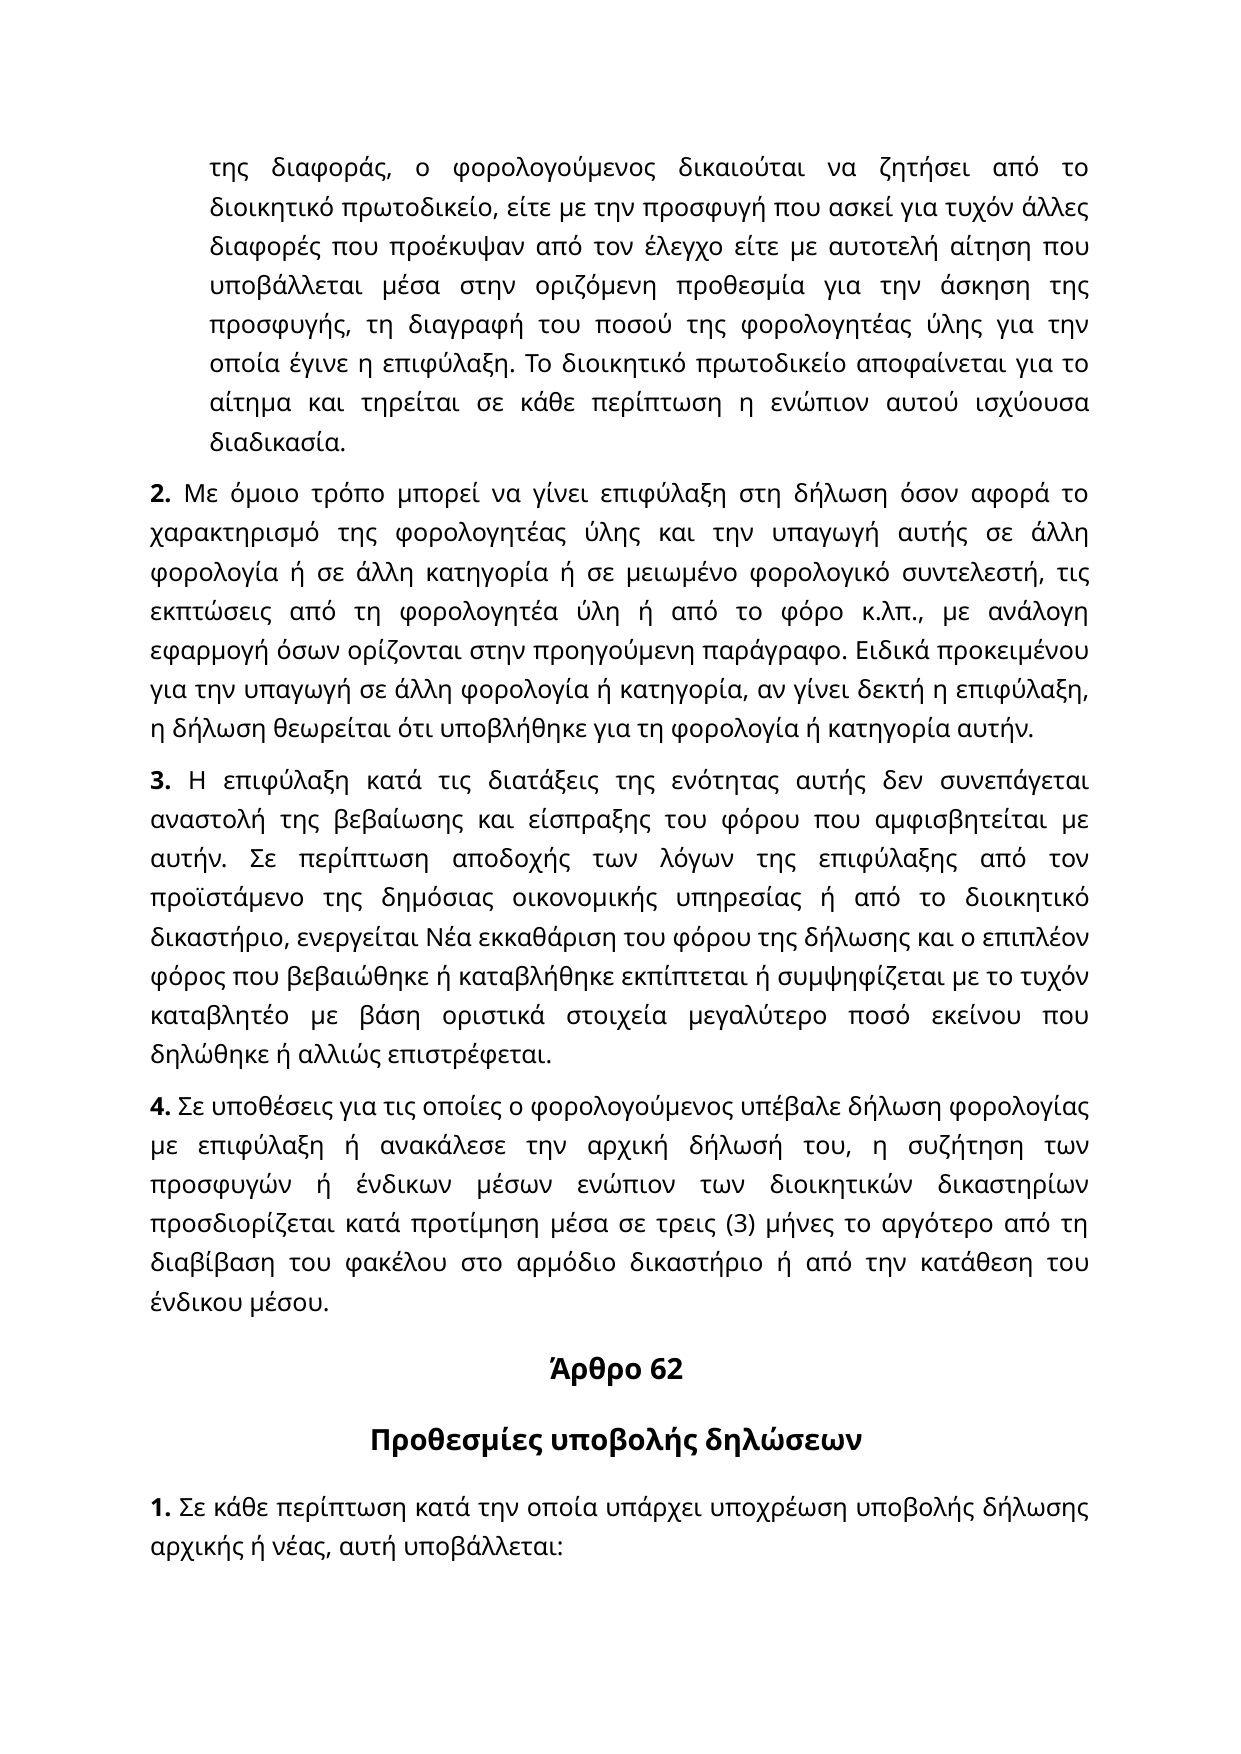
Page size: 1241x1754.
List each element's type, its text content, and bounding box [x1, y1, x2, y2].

text 3. Η επιφύλαξη κατά τις διατάξεις της ενότητας αυτής δεν συνεπάγεται αναστολή της βεβαίωσης και είσπραξης του φόρου που αμφισβητείται με αυτήν. Σε περίπτωση αποδοχής των λόγων της επιφύλαξης από τον προϊστάμενο της δημόσιας οικονομικής υπηρεσίας ή από το διοικητικό δικαστήριο, ενεργείται Νέα εκκαθάριση του φόρου της δήλωσης και ο επιπλέον φόρος που βεβαιώθηκε ή καταβλήθηκε εκπίπτεται ή συμψηφίζεται με το τυχόν καταβλητέο με βάση οριστικά στοιχεία μεγαλύτερο ποσό εκείνου που δηλώθηκε ή αλλιώς επιστρέφεται. [150, 762, 1090, 1071]
text 2. Με όμοιο τρόπο μπορεί να γίνει επιφύλαξη στη δήλωση όσον αφορά το χαρακτηρισμό της φορολογητέας ύλης και την υπαγωγή αυτής σε άλλη φορολογία ή σε άλλη κατηγορία ή σε μειωμένο φορολογικό συντελεστή, τις εκπτώσεις από τη φορολογητέα ύλη ή από το φόρο κ.λπ., με ανάλογη εφαρμογή όσων ορίζονται στην προηγούμενη παράγραφο. Ειδικά προκειμένου για την υπαγωγή σε άλλη φορολογία ή κατηγορία, αν γίνει δεκτή η επιφύλαξη, η δήλωση θεωρείται ότι υποβλήθηκε για τη φορολογία ή κατηγορία αυτήν. [150, 476, 1090, 745]
subtitle Προθεσμίες υποβολής δηλώσεων [150, 1419, 1090, 1459]
text 4. Σε υποθέσεις για τις οποίες ο φορολογούμενος υπέβαλε δήλωση φορολογίας με επιφύλαξη ή ανακάλεσε την αρχική δήλωσή του, η συζήτηση των προσφυγών ή ένδικων μέσων ενώπιον των διοικητικών δικαστηρίων προσδιορίζεται κατά προτίμηση μέσα σε τρεις (3) μήνες το αργότερο από τη διαβίβαση του φακέλου στο αρμόδιο δικαστήριο ή από την κατάθεση του ένδικου μέσου. [150, 1088, 1090, 1318]
subtitle Άρθρο 62 [150, 1348, 1090, 1388]
text 1. Σε κάθε περίπτωση κατά την οποία υπάρχει υποχρέωση υποβολής δήλωσης αρχικής ή νέας, αυτή υποβάλλεται: [150, 1489, 1090, 1563]
list της διαφοράς, ο φορολογούμενος δικαιούται να ζητήσει από το διοικητικό πρωτοδικείο, είτε με την προσφυγή που ασκεί για τυχόν άλλες διαφορές που προέκυψαν από τον έλεγχο είτε με αυτοτελή αίτηση που υποβάλλεται μέσα στην οριζόμενη προθεσμία για την άσκηση της προσφυγής, τη διαγραφή του ποσού της φορολογητέας ύλης για την οποία έγινε η επιφύλαξη. Το διοικητικό πρωτοδικείο αποφαίνεται για το αίτημα και τηρείται σε κάθε περίπτωση η ενώπιον αυτού ισχύουσα διαδικασία. [150, 150, 1090, 458]
